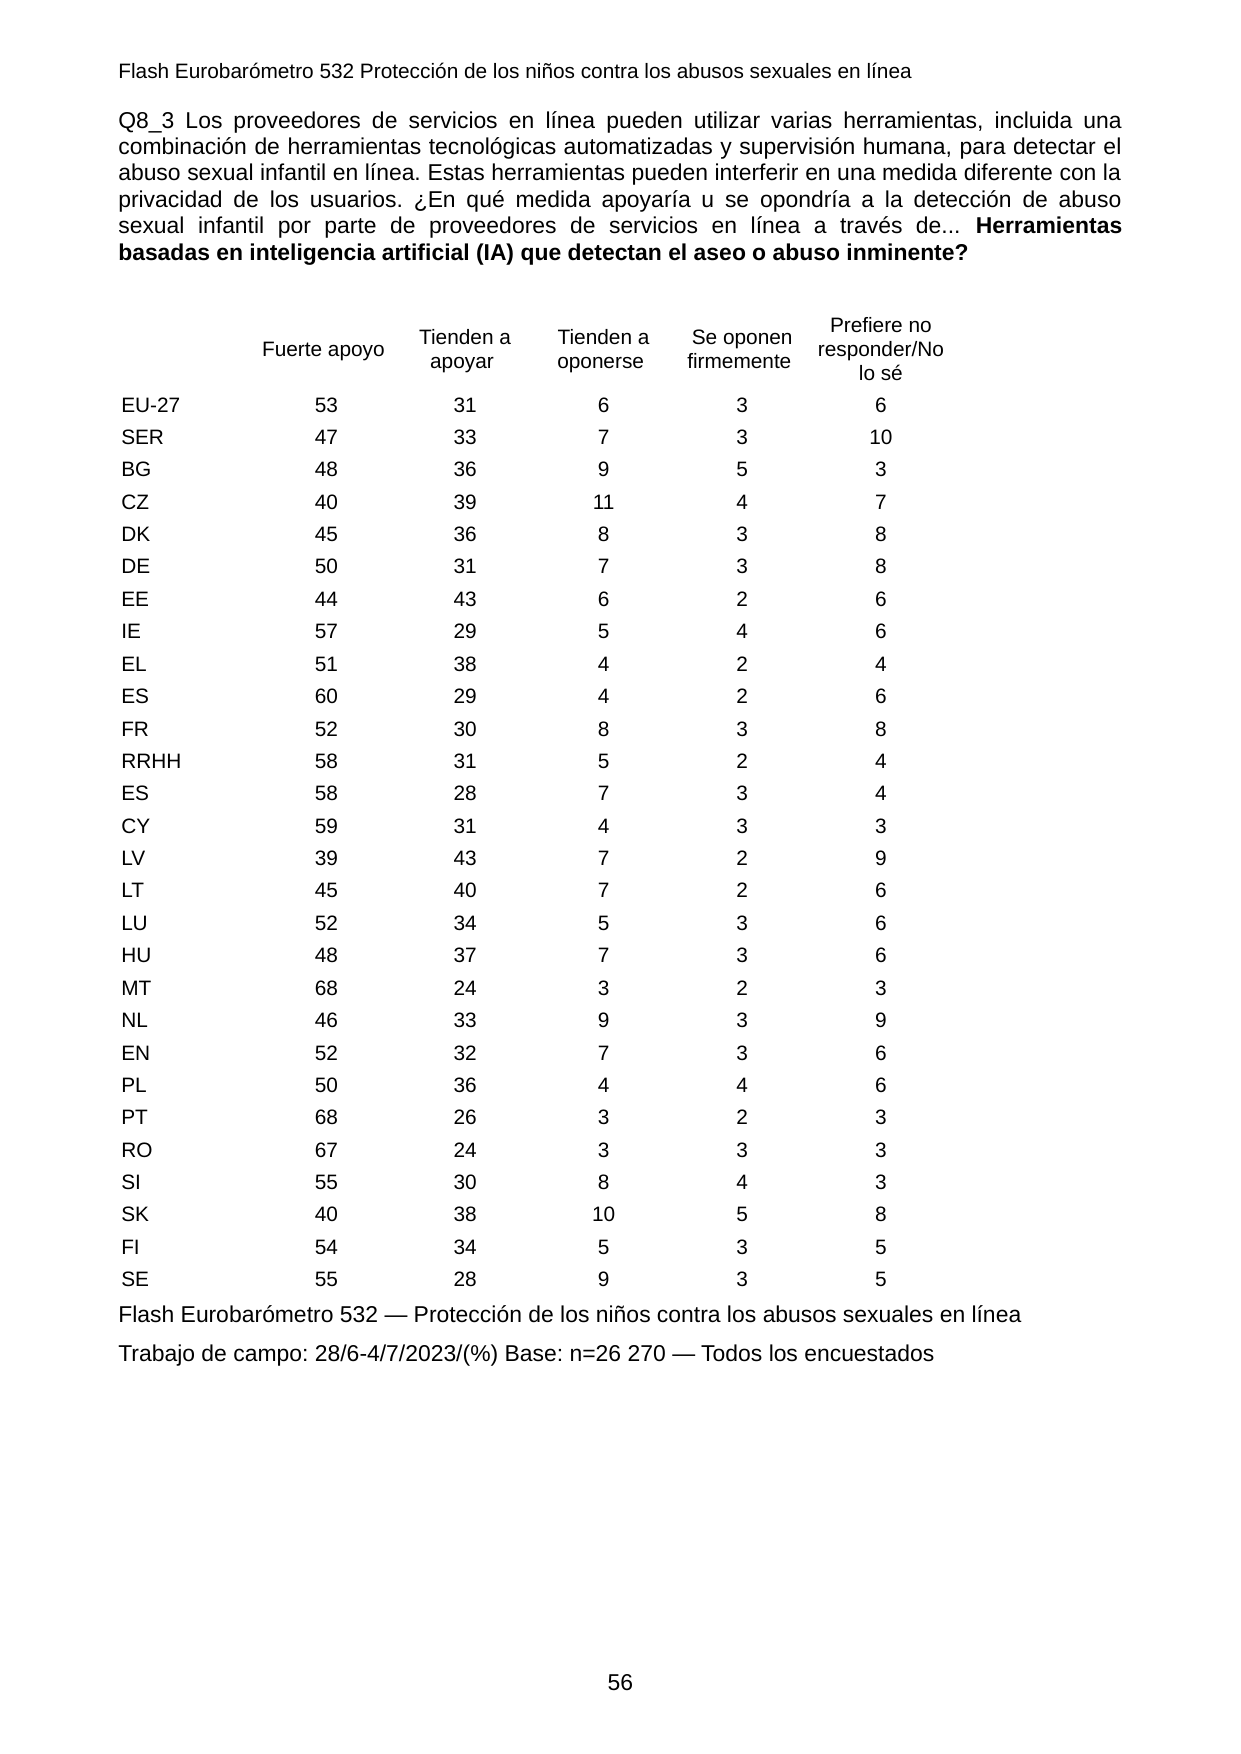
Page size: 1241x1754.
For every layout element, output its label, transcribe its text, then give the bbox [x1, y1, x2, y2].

table_cell 6 [811, 874, 950, 907]
table_cell 28 [395, 777, 534, 809]
table_cell 9 [811, 1004, 950, 1036]
table_cell ES [118, 777, 257, 809]
table_cell 30 [395, 712, 534, 744]
table_cell 43 [395, 583, 534, 615]
table_cell 3 [534, 1133, 673, 1166]
table_cell SK [118, 1198, 257, 1231]
table_cell 4 [534, 1069, 673, 1101]
table_cell 3 [811, 453, 950, 485]
table_cell 5 [534, 907, 673, 939]
table_cell DK [118, 518, 257, 550]
table_cell 52 [257, 1036, 395, 1068]
table_cell LT [118, 874, 257, 907]
table_cell 8 [534, 1166, 673, 1198]
table_cell 4 [673, 1166, 811, 1198]
text Trabajo de campo: 28/6-4/7/2023/(%) Base: n=26 270 — Todos los encuestados [118, 1339, 1122, 1366]
table_cell 51 [257, 648, 395, 680]
table_cell FI [118, 1231, 257, 1263]
table_cell 4 [673, 485, 811, 518]
table_cell 38 [395, 648, 534, 680]
table_cell SE [118, 1263, 257, 1295]
table_cell CY [118, 809, 257, 842]
table_cell 3 [673, 518, 811, 550]
table_cell 7 [534, 1036, 673, 1068]
table_cell 33 [395, 421, 534, 453]
table_cell 34 [395, 907, 534, 939]
table_cell 7 [534, 874, 673, 907]
table_cell EE [118, 583, 257, 615]
table_cell 4 [534, 809, 673, 842]
table_cell 45 [257, 874, 395, 907]
table_cell 3 [673, 1036, 811, 1068]
table_cell 31 [395, 388, 534, 421]
table_cell 2 [673, 745, 811, 777]
text Q8_3 Los proveedores de servicios en línea pueden utilizar varias herramientas, incluida una combinación de herramientas tecnológicas automatizadas y supervisión humana, para detectar el abuso sexual infantil en línea. Estas herramientas pueden interferir en una medida diferente con la privacidad de los usuarios. ¿En qué medida apoyaría u se opondría a la detección de abuso sexual infantil por parte de proveedores de servicios en línea a través de... Herramientas basadas en inteligencia artificial (IA) que detectan el aseo o abuso inminente? [118, 107, 1122, 265]
table_cell 4 [673, 1069, 811, 1101]
table_cell 3 [673, 1231, 811, 1263]
table_cell 55 [257, 1263, 395, 1295]
table_cell 50 [257, 1069, 395, 1101]
table_cell EN [118, 1036, 257, 1068]
table_cell 8 [811, 518, 950, 550]
table_cell 36 [395, 453, 534, 485]
table_cell 29 [395, 680, 534, 712]
table_cell 7 [534, 842, 673, 874]
table_cell 7 [811, 485, 950, 518]
table_cell 39 [395, 485, 534, 518]
table_cell 24 [395, 1133, 534, 1166]
table_cell 4 [811, 777, 950, 809]
table_cell 9 [534, 1004, 673, 1036]
table_cell 52 [257, 907, 395, 939]
table_cell 5 [811, 1231, 950, 1263]
table_cell 8 [811, 1198, 950, 1231]
table_cell 11 [534, 485, 673, 518]
table_header Fuerte apoyo [257, 309, 395, 388]
table_cell 5 [673, 1198, 811, 1231]
table_cell 6 [811, 388, 950, 421]
table_cell 24 [395, 971, 534, 1004]
table_cell 4 [673, 615, 811, 647]
table_cell 2 [673, 648, 811, 680]
table_header Tienden a oponerse [534, 309, 673, 388]
table_cell 44 [257, 583, 395, 615]
table_cell 3 [673, 388, 811, 421]
table_cell 3 [673, 777, 811, 809]
table_cell 55 [257, 1166, 395, 1198]
table_cell 50 [257, 550, 395, 583]
table_cell 59 [257, 809, 395, 842]
table_cell 6 [811, 939, 950, 971]
table_cell 9 [811, 842, 950, 874]
table_cell ES [118, 680, 257, 712]
table_cell RRHH [118, 745, 257, 777]
table_cell 4 [811, 648, 950, 680]
text Flash Eurobarómetro 532 — Protección de los niños contra los abusos sexuales en línea [118, 1301, 1122, 1328]
table_cell 3 [534, 1101, 673, 1133]
table_cell 9 [534, 453, 673, 485]
table_cell 36 [395, 518, 534, 550]
table_cell 3 [673, 939, 811, 971]
table_cell 4 [811, 745, 950, 777]
table_cell 5 [534, 615, 673, 647]
table_cell 33 [395, 1004, 534, 1036]
table_cell 7 [534, 939, 673, 971]
table_cell 4 [534, 680, 673, 712]
table_header Tienden a apoyar [395, 309, 534, 388]
table_cell 54 [257, 1231, 395, 1263]
table_cell 9 [534, 1263, 673, 1295]
table_cell 5 [534, 745, 673, 777]
table_header Se oponen firmemente [673, 309, 811, 388]
table_cell 5 [534, 1231, 673, 1263]
table_cell 36 [395, 1069, 534, 1101]
table_cell FR [118, 712, 257, 744]
table_cell 3 [811, 971, 950, 1004]
table_cell 48 [257, 939, 395, 971]
table_cell 58 [257, 777, 395, 809]
table_cell 3 [673, 550, 811, 583]
table_cell 6 [811, 907, 950, 939]
table_cell 4 [534, 648, 673, 680]
table_cell NL [118, 1004, 257, 1036]
table_cell 2 [673, 971, 811, 1004]
table_cell 30 [395, 1166, 534, 1198]
table_cell 6 [811, 680, 950, 712]
table_cell 43 [395, 842, 534, 874]
table_cell 40 [395, 874, 534, 907]
table_cell 68 [257, 1101, 395, 1133]
table_cell SI [118, 1166, 257, 1198]
table_cell 3 [673, 907, 811, 939]
table_cell 8 [534, 518, 673, 550]
table_cell 57 [257, 615, 395, 647]
table_cell 45 [257, 518, 395, 550]
table_cell IE [118, 615, 257, 647]
table_cell 34 [395, 1231, 534, 1263]
table_cell 8 [811, 550, 950, 583]
table_cell 3 [673, 809, 811, 842]
table_header [118, 309, 257, 388]
table_cell 6 [811, 615, 950, 647]
table_cell 6 [811, 1069, 950, 1101]
table_cell 3 [811, 1101, 950, 1133]
table_cell 3 [811, 1166, 950, 1198]
table_cell 28 [395, 1263, 534, 1295]
table_cell 53 [257, 388, 395, 421]
table_cell 2 [673, 842, 811, 874]
table_cell 3 [673, 1004, 811, 1036]
table_cell 7 [534, 421, 673, 453]
table_cell 5 [811, 1263, 950, 1295]
table_cell 38 [395, 1198, 534, 1231]
table_cell CZ [118, 485, 257, 518]
table_cell 3 [534, 971, 673, 1004]
table_cell 10 [811, 421, 950, 453]
table_cell 5 [673, 453, 811, 485]
table_cell 10 [534, 1198, 673, 1231]
table_cell 8 [534, 712, 673, 744]
table_cell 3 [811, 809, 950, 842]
table_cell 3 [673, 712, 811, 744]
table_cell 29 [395, 615, 534, 647]
table_cell HU [118, 939, 257, 971]
table_cell 3 [811, 1133, 950, 1166]
table_cell DE [118, 550, 257, 583]
table_cell 2 [673, 874, 811, 907]
table_cell EU-27 [118, 388, 257, 421]
table_cell 68 [257, 971, 395, 1004]
table_cell 6 [811, 583, 950, 615]
table_cell 31 [395, 550, 534, 583]
table_cell 6 [534, 388, 673, 421]
table_cell 7 [534, 777, 673, 809]
table_cell 37 [395, 939, 534, 971]
table_cell LV [118, 842, 257, 874]
table_cell 47 [257, 421, 395, 453]
table_cell 31 [395, 809, 534, 842]
table_cell 52 [257, 712, 395, 744]
table_cell 7 [534, 550, 673, 583]
table_cell 3 [673, 1133, 811, 1166]
table_cell 39 [257, 842, 395, 874]
table_cell 40 [257, 485, 395, 518]
table_cell 46 [257, 1004, 395, 1036]
table_cell 2 [673, 583, 811, 615]
table_cell 6 [534, 583, 673, 615]
table_cell PL [118, 1069, 257, 1101]
table_cell 2 [673, 680, 811, 712]
table_header Prefiere no responder/No lo sé [811, 309, 950, 388]
table_cell RO [118, 1133, 257, 1166]
table_cell MT [118, 971, 257, 1004]
table_cell 8 [811, 712, 950, 744]
table_cell 32 [395, 1036, 534, 1068]
table_cell PT [118, 1101, 257, 1133]
table_cell 48 [257, 453, 395, 485]
table_cell 26 [395, 1101, 534, 1133]
table_cell EL [118, 648, 257, 680]
table_cell 6 [811, 1036, 950, 1068]
table_cell 2 [673, 1101, 811, 1133]
table_cell 58 [257, 745, 395, 777]
table_cell BG [118, 453, 257, 485]
table_cell 3 [673, 421, 811, 453]
table_cell 3 [673, 1263, 811, 1295]
table_cell LU [118, 907, 257, 939]
table_cell SER [118, 421, 257, 453]
table_cell 60 [257, 680, 395, 712]
table_cell 40 [257, 1198, 395, 1231]
table_cell 31 [395, 745, 534, 777]
table_cell 67 [257, 1133, 395, 1166]
